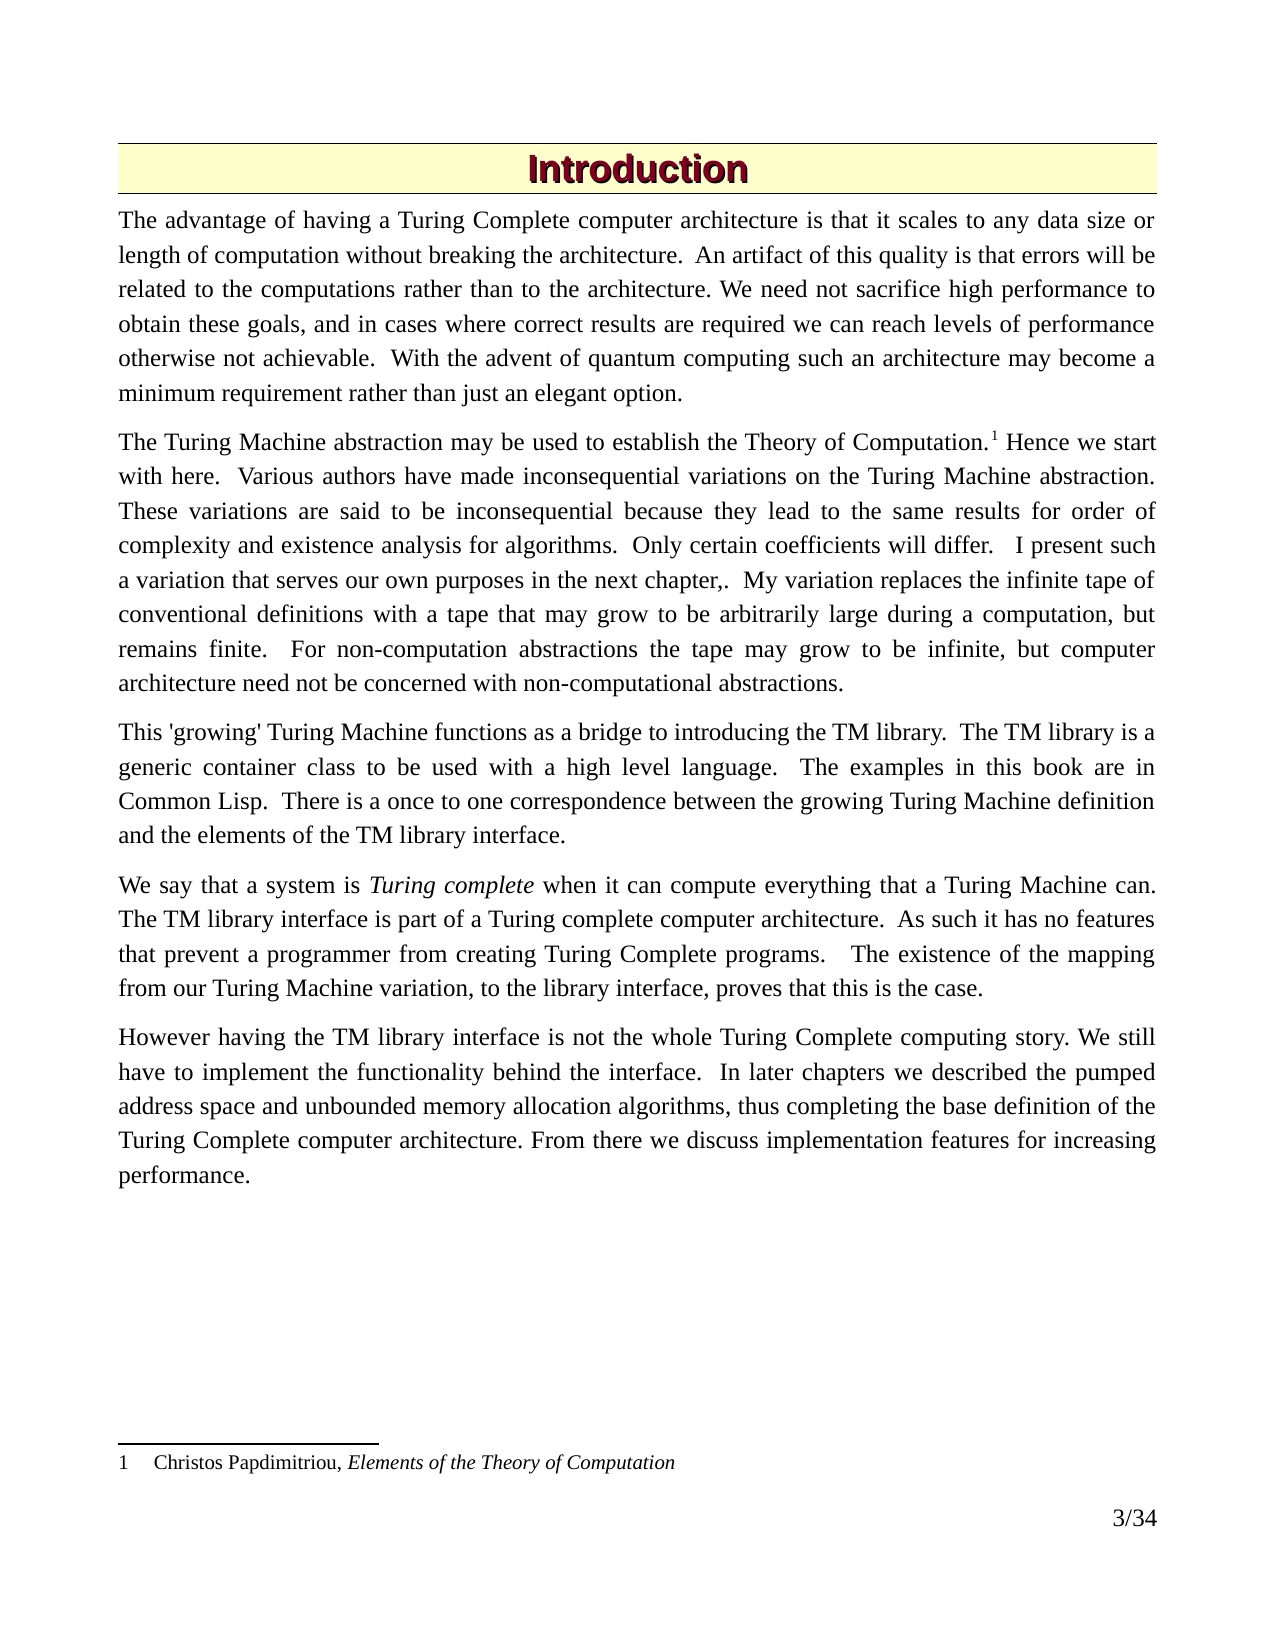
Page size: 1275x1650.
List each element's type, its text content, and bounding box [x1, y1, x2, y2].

text Christos Papdimitriou, Elements of the Theory of Computation [118, 1449, 1157, 1474]
text This 'growing' Turing Machine functions as a bridge to introducing the TM library. The TM library is a generic container class to be used with a high level language. The examples in this book are in Common Lisp. There is a once to one correspondence between the growing Turing Machine definition and the elements of the TM library interface. [118, 717, 1157, 849]
text However having the TM library interface is not the whole Turing Complete computing story. We still have to implement the functionality behind the interface. In later chapters we described the pumped address space and unbounded memory allocation algorithms, thus completing the base definition of the Turing Complete computer architecture. From there we discuss implementation features for increasing performance. [118, 1022, 1157, 1189]
text The advantage of having a Turing Complete computer architecture is that it scales to any data size or length of computation without breaking the architecture. An artifact of this quality is that errors will be related to the computations rather than to the architecture. We need not sacrifice high performance to obtain these goals, and in cases where correct results are required we can reach levels of performance otherwise not achievable. With the advent of quantum computing such an architecture may become a minimum requirement rather than just an elegant option. [118, 205, 1157, 406]
subtitle Introduction [118, 144, 1157, 193]
text The Turing Machine abstraction may be used to establish the Theory of Computation. Hence we start with here. Various authors have made inconsequential variations on the Turing Machine abstraction. These variations are said to be inconsequential because they lead to the same results for order of complexity and existence analysis for algorithms. Only certain coefficients will differ. I present such a variation that serves our own purposes in the next chapter,. My variation replaces the infinite tape of conventional definitions with a tape that may grow to be arbitrarily large during a computation, but remains finite. For non-computation abstractions the tape may grow to be infinite, but computer architecture need not be concerned with non-computational abstractions. [118, 427, 1157, 697]
text We say that a system is Turing complete when it can compute everything that a Turing Machine can. The TM library interface is part of a Turing complete computer architecture. As such it has no features that prevent a programmer from creating Turing Complete programs. The existence of the mapping from our Turing Machine variation, to the library interface, proves that this is the case. [118, 870, 1157, 1002]
